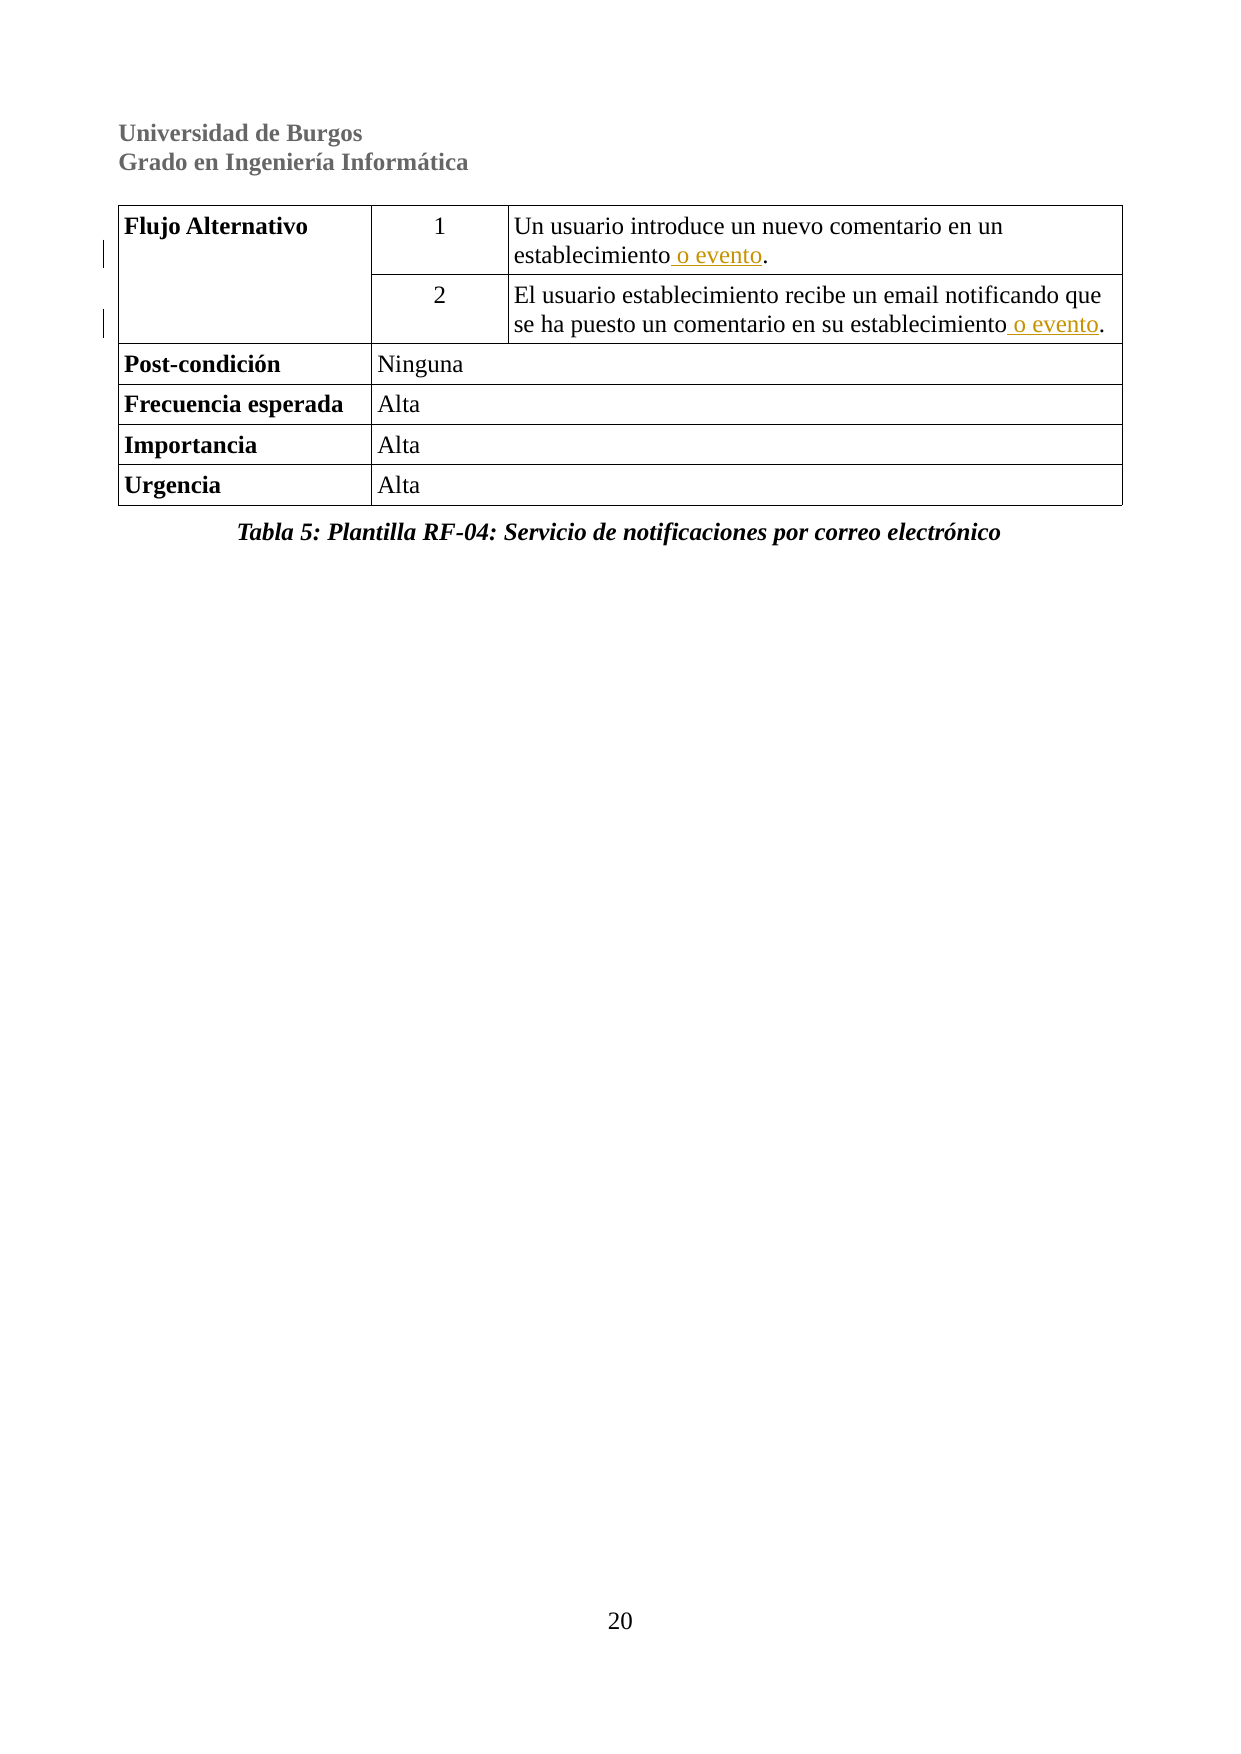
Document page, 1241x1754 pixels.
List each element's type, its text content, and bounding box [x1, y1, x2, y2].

table_cell Urgencia [119, 465, 371, 504]
table_cell 2 [372, 275, 508, 343]
table_cell Flujo Alternativo [119, 206, 371, 343]
table_cell Alta [372, 385, 1122, 424]
table_cell Frecuencia esperada [119, 385, 371, 424]
table_cell Alta [372, 465, 1122, 504]
table_cell 1 [372, 206, 508, 274]
table_cell Ninguna [372, 344, 1122, 383]
table_cell Un usuario introduce un nuevo comentario en un establecimiento o evento. [509, 206, 1122, 274]
table_cell Alta [372, 425, 1122, 464]
table_cell Importancia [119, 425, 371, 464]
text Tabla 5: Plantilla RF-04: Servicio de notificaciones por correo electrónico [118, 517, 1122, 546]
table_cell El usuario establecimiento recibe un email notificando que se ha puesto un comentario en su establecimiento o evento. [509, 275, 1122, 343]
table_cell Post-condición [119, 344, 371, 383]
